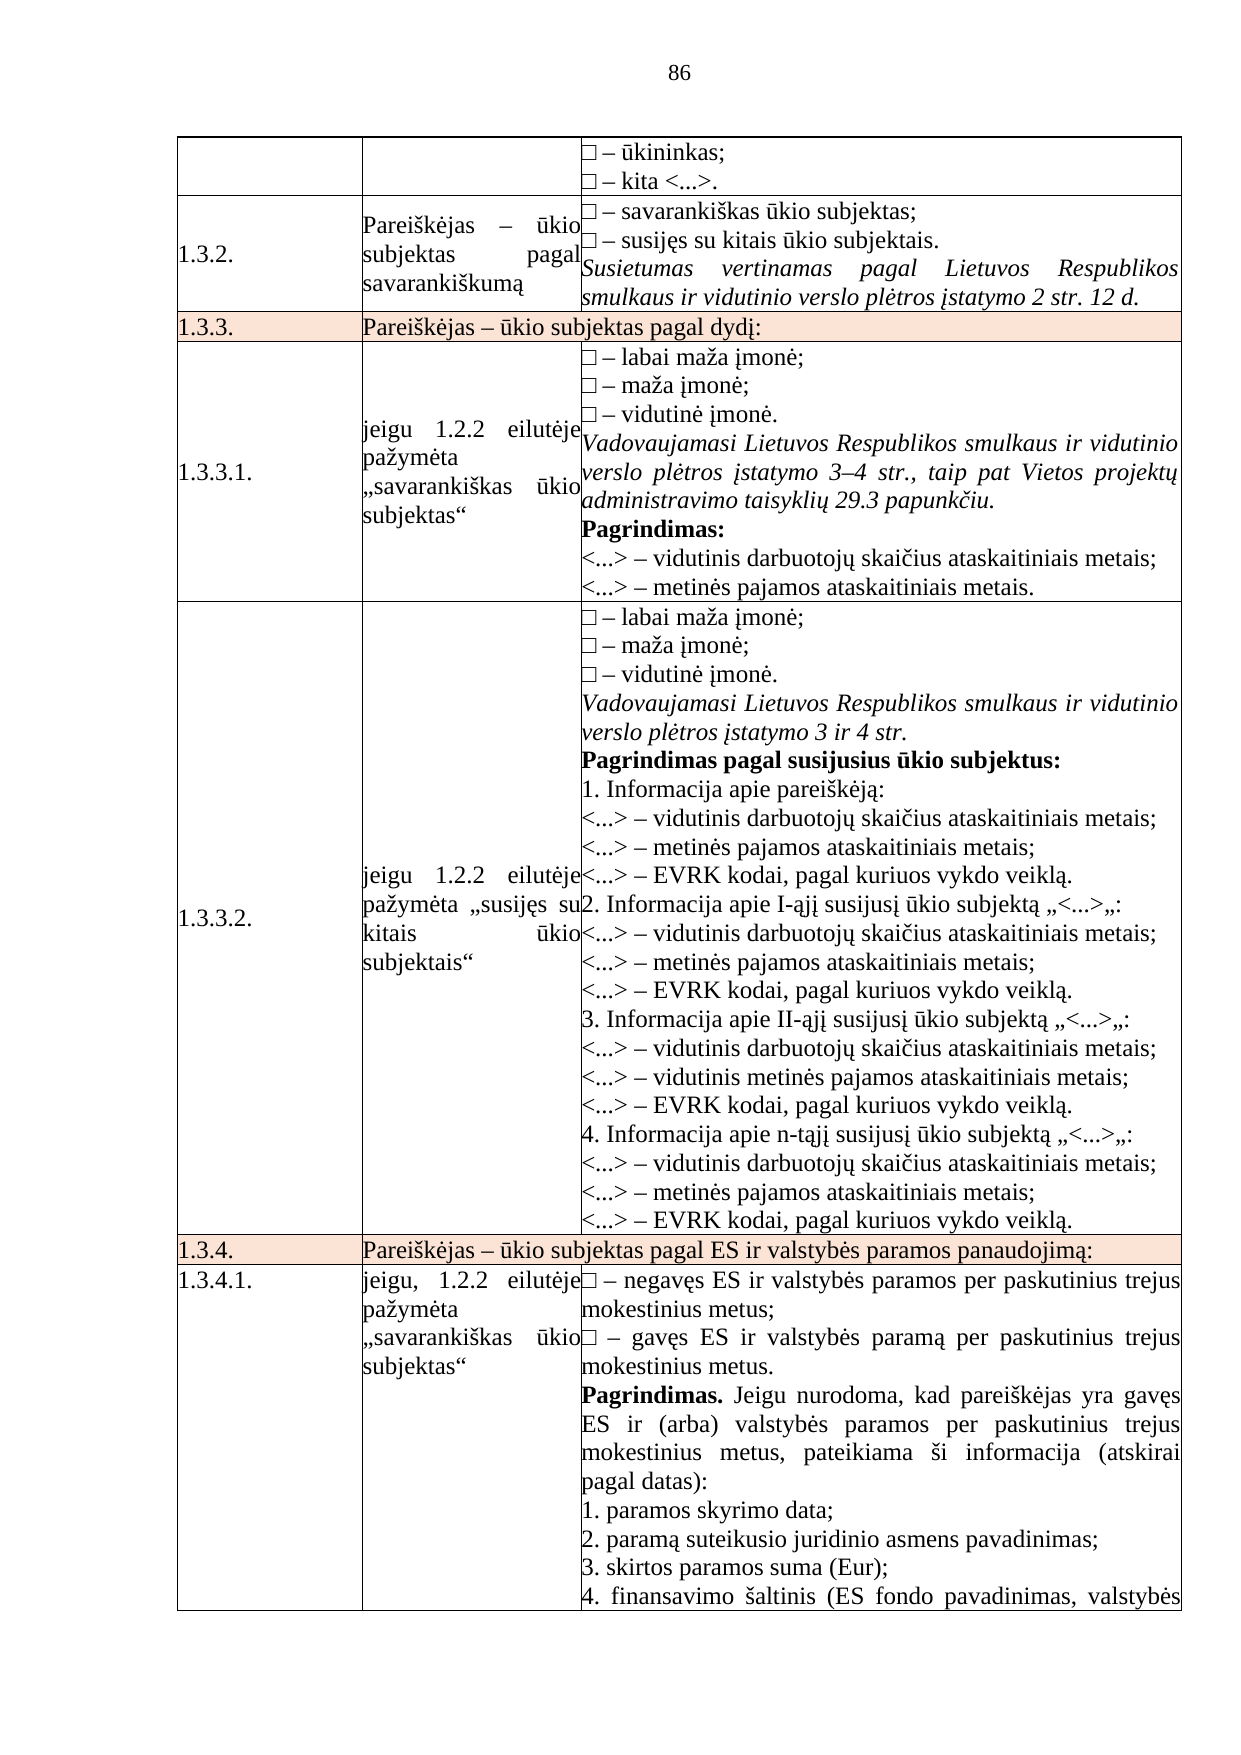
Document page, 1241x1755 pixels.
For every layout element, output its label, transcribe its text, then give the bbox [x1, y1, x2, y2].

table_cell 1.3.2. [178, 196, 362, 311]
table_cell □ – negavęs ES ir valstybės paramos per paskutinius trejus mokestinius metus; □ – gavęs ES ir valstybės paramą per paskutinius trejus mokestinius metus. Pagrindimas. Jeigu nurodoma, kad pareiškėjas yra gavęs ES ir (arba) valstybės paramos per paskutinius trejus mokestinius metus, pateikiama ši informacija (atskirai pagal datas): 1. paramos skyrimo data; 2. paramą suteikusio juridinio asmens pavadinimas; 3. skirtos paramos suma (Eur); 4. finansavimo šaltinis (ES fondo pavadinimas, valstybės [582, 1265, 1181, 1610]
table_cell [363, 138, 581, 195]
table_cell 1.3.4.1. [178, 1265, 362, 1610]
table_cell □ – savarankiškas ūkio subjektas; □ – susijęs su kitais ūkio subjektais. Susietumas vertinamas pagal Lietuvos Respublikos smulkaus ir vidutinio verslo plėtros įstatymo 2 str. 12 d. [582, 196, 1181, 311]
table_cell 1.3.4. [178, 1235, 362, 1264]
table_cell Pareiškėjas – ūkio subjektas pagal ES ir valstybės paramos panaudojimą: [363, 1235, 1181, 1264]
table_cell 1.3.3.1. [178, 342, 362, 601]
table_cell □ – labai maža įmonė; □ – maža įmonė; □ – vidutinė įmonė. Vadovaujamasi Lietuvos Respublikos smulkaus ir vidutinio verslo plėtros įstatymo 3 ir 4 str. Pagrindimas pagal susijusius ūkio subjektus: 1. Informacija apie pareiškėją: <...> – vidutinis darbuotojų skaičius ataskaitiniais metais; <...> – metinės pajamos ataskaitiniais metais; <...> – EVRK kodai, pagal kuriuos vykdo veiklą. 2. Informacija apie I-ąjį susijusį ūkio subjektą „<...>„: <...> – vidutinis darbuotojų skaičius ataskaitiniais metais; <...> – metinės pajamos ataskaitiniais metais; <...> – EVRK kodai, pagal kuriuos vykdo veiklą. 3. Informacija apie II-ąjį susijusį ūkio subjektą „<...>„: <...> – vidutinis darbuotojų skaičius ataskaitiniais metais; <...> – vidutinis metinės pajamos ataskaitiniais metais; <...> – EVRK kodai, pagal kuriuos vykdo veiklą. 4. Informacija apie n-tąjį susijusį ūkio subjektą „<...>„: <...> – vidutinis darbuotojų skaičius ataskaitiniais metais; <...> – metinės pajamos ataskaitiniais metais; <...> – EVRK kodai, pagal kuriuos vykdo veiklą. [582, 602, 1181, 1234]
table_cell 1.3.3.2. [178, 602, 362, 1234]
table_cell jeigu 1.2.2 eilutėje pažymėta „savarankiškas ūkio subjektas“ [363, 342, 581, 601]
table_cell □ – labai maža įmonė; □ – maža įmonė; □ – vidutinė įmonė. Vadovaujamasi Lietuvos Respublikos smulkaus ir vidutinio verslo plėtros įstatymo 3–4 str., taip pat Vietos projektų administravimo taisyklių 29.3 papunkčiu. Pagrindimas: <...> – vidutinis darbuotojų skaičius ataskaitiniais metais; <...> – metinės pajamos ataskaitiniais metais. [582, 342, 1181, 601]
table_cell jeigu, 1.2.2 eilutėje pažymėta „savarankiškas ūkio subjektas“ [363, 1265, 581, 1610]
table_cell Pareiškėjas – ūkio subjektas pagal savarankiškumą [363, 196, 581, 311]
table_cell □ – ūkininkas; □ – kita <...>. [582, 138, 1181, 195]
table_cell 1.3.3. [178, 312, 362, 341]
table_cell Pareiškėjas – ūkio subjektas pagal dydį: [363, 312, 1181, 341]
table_cell jeigu 1.2.2 eilutėje pažymėta „susijęs su kitais ūkio subjektais“ [363, 602, 581, 1234]
table_cell [178, 138, 362, 195]
